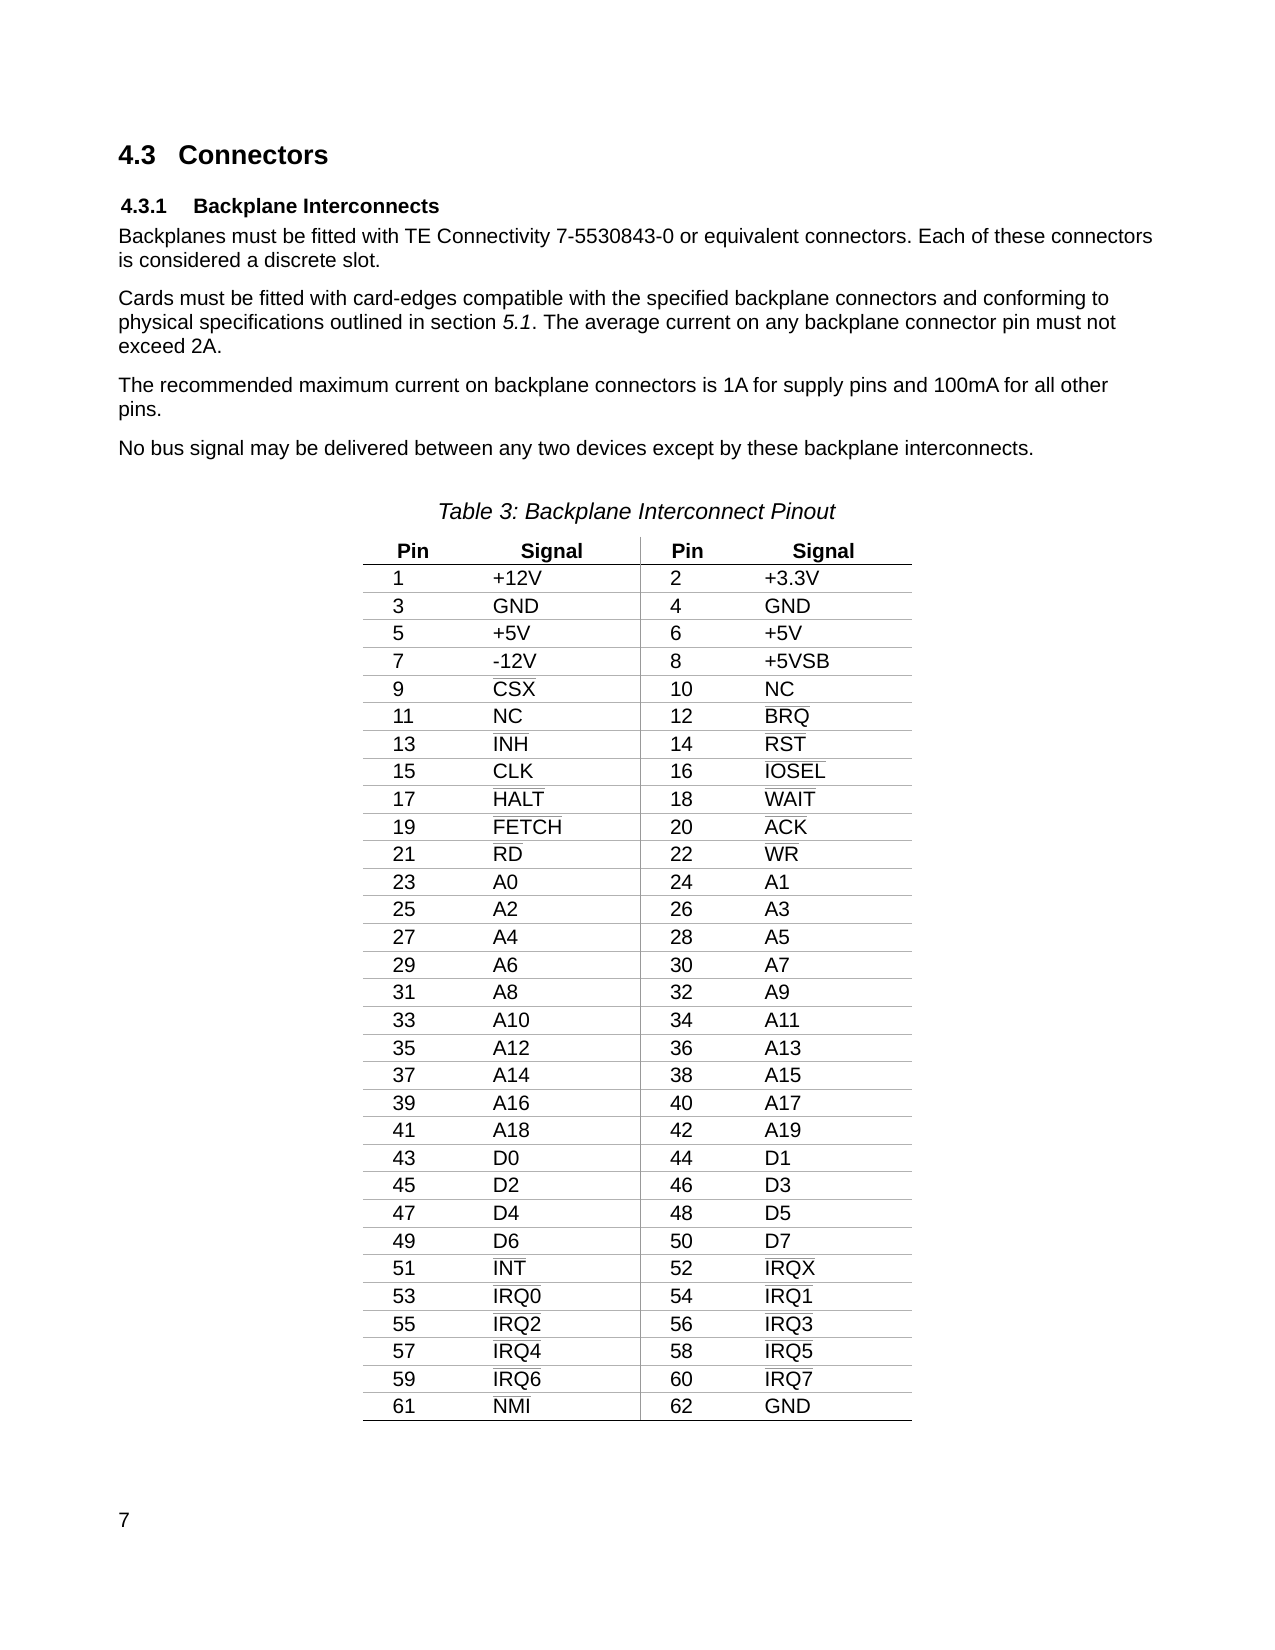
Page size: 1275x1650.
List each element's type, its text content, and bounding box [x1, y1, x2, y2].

table_cell 22 [641, 841, 735, 868]
table_cell A6 [463, 952, 640, 978]
table_cell HALT [463, 786, 640, 813]
table_cell A11 [735, 1007, 912, 1033]
table_cell D7 [735, 1228, 912, 1254]
table_cell 27 [363, 924, 463, 951]
table_cell IRQ3 [735, 1311, 912, 1337]
table_cell A17 [735, 1090, 912, 1116]
table_cell 53 [363, 1283, 463, 1309]
table_cell A16 [463, 1090, 640, 1116]
table_cell +5VSB [735, 648, 912, 674]
table_cell 59 [363, 1366, 463, 1392]
table_cell 10 [641, 676, 735, 702]
table_cell 46 [641, 1172, 735, 1199]
table_cell GND [463, 593, 640, 619]
table_cell RD [463, 841, 640, 868]
table_cell 54 [641, 1283, 735, 1309]
table_cell 58 [641, 1338, 735, 1365]
table_cell ACK [735, 814, 912, 840]
subtitle Connectors [118, 139, 1157, 170]
table_cell A19 [735, 1117, 912, 1144]
table_cell D4 [463, 1200, 640, 1227]
table_cell 33 [363, 1007, 463, 1033]
table_cell 16 [641, 759, 735, 785]
table_cell A15 [735, 1062, 912, 1089]
table_cell 9 [363, 676, 463, 702]
table_cell IRQ4 [463, 1338, 640, 1365]
table_cell 50 [641, 1228, 735, 1254]
table_cell 18 [641, 786, 735, 813]
subtitle Backplane Interconnects [121, 193, 1157, 217]
table_cell 56 [641, 1311, 735, 1337]
table_cell -12V [463, 648, 640, 674]
table_cell 48 [641, 1200, 735, 1227]
table_cell 24 [641, 869, 735, 895]
table_cell 23 [363, 869, 463, 895]
table_cell A2 [463, 896, 640, 923]
table_cell 7 [363, 648, 463, 674]
table_cell 36 [641, 1035, 735, 1061]
table_cell 2 [641, 565, 735, 592]
text Cards must be fitted with card-edges compatible with the specified backplane connectors and conforming to physical specifications outlined in section 5.1. The average current on any backplane connector pin must not exceed 2A. [118, 286, 1157, 358]
text Table 3: Backplane Interconnect Pinout [118, 498, 1157, 524]
table_cell +5V [735, 620, 912, 647]
table_cell D1 [735, 1145, 912, 1171]
table_cell +5V [463, 620, 640, 647]
table_cell RST [735, 731, 912, 757]
table_cell +3.3V [735, 565, 912, 592]
text Backplanes must be fitted with TE Connectivity 7-5530843-0 or equivalent connectors. Each of these connectors is considered a discrete slot. [118, 223, 1157, 271]
table_cell 43 [363, 1145, 463, 1171]
table_cell 26 [641, 896, 735, 923]
table_cell A8 [463, 979, 640, 1006]
table_cell A0 [463, 869, 640, 895]
table_header Pin [363, 537, 463, 564]
table_cell 35 [363, 1035, 463, 1061]
table_cell D0 [463, 1145, 640, 1171]
table_cell 32 [641, 979, 735, 1006]
table_cell 44 [641, 1145, 735, 1171]
table_cell CLK [463, 759, 640, 785]
table_cell 14 [641, 731, 735, 757]
table_cell NC [735, 676, 912, 702]
table_cell IRQ5 [735, 1338, 912, 1365]
table_cell 51 [363, 1255, 463, 1282]
table_cell 41 [363, 1117, 463, 1144]
table_cell 55 [363, 1311, 463, 1337]
table_cell A5 [735, 924, 912, 951]
table_cell 15 [363, 759, 463, 785]
table_cell WAIT [735, 786, 912, 813]
table_cell 5 [363, 620, 463, 647]
table_cell NC [463, 703, 640, 730]
table_cell 60 [641, 1366, 735, 1392]
table_cell D6 [463, 1228, 640, 1254]
table_header Signal [463, 537, 640, 564]
text The recommended maximum current on backplane connectors is 1A for supply pins and 100mA for all other pins. [118, 373, 1157, 421]
table_cell A14 [463, 1062, 640, 1089]
table_cell GND [735, 593, 912, 619]
table_cell INH [463, 731, 640, 757]
table_cell D2 [463, 1172, 640, 1199]
table_cell 40 [641, 1090, 735, 1116]
table_cell D5 [735, 1200, 912, 1227]
table_cell IRQ2 [463, 1311, 640, 1337]
table_cell 39 [363, 1090, 463, 1116]
table_header Pin [641, 537, 735, 564]
table_cell WR [735, 841, 912, 868]
table_cell IRQ0 [463, 1283, 640, 1309]
table_cell 62 [641, 1393, 735, 1420]
table_cell 52 [641, 1255, 735, 1282]
table_cell 45 [363, 1172, 463, 1199]
table_cell 8 [641, 648, 735, 674]
table_cell IRQ7 [735, 1366, 912, 1392]
table_cell 34 [641, 1007, 735, 1033]
table_cell +12V [463, 565, 640, 592]
table_cell FETCH [463, 814, 640, 840]
table_header Signal [735, 537, 912, 564]
table_cell 38 [641, 1062, 735, 1089]
table_cell A12 [463, 1035, 640, 1061]
text No bus signal may be delivered between any two devices except by these backplane interconnects. [118, 436, 1157, 459]
table_cell A18 [463, 1117, 640, 1144]
table_cell IRQ6 [463, 1366, 640, 1392]
table_cell A10 [463, 1007, 640, 1033]
table_cell 17 [363, 786, 463, 813]
table_cell A9 [735, 979, 912, 1006]
table_cell INT [463, 1255, 640, 1282]
table_cell A4 [463, 924, 640, 951]
table_cell 21 [363, 841, 463, 868]
table_cell IRQX [735, 1255, 912, 1282]
table_cell 47 [363, 1200, 463, 1227]
table_cell 11 [363, 703, 463, 730]
table_cell CSX [463, 676, 640, 702]
table_cell 31 [363, 979, 463, 1006]
table_cell 13 [363, 731, 463, 757]
table_cell 49 [363, 1228, 463, 1254]
table_cell NMI [463, 1393, 640, 1420]
table_cell A7 [735, 952, 912, 978]
table_cell 3 [363, 593, 463, 619]
table_cell D3 [735, 1172, 912, 1199]
table_cell GND [735, 1393, 912, 1420]
table_cell A3 [735, 896, 912, 923]
table_cell 42 [641, 1117, 735, 1144]
table_cell IRQ1 [735, 1283, 912, 1309]
table_cell A13 [735, 1035, 912, 1061]
table_cell 61 [363, 1393, 463, 1420]
table_cell A1 [735, 869, 912, 895]
table_cell 1 [363, 565, 463, 592]
table_cell 29 [363, 952, 463, 978]
table_cell 6 [641, 620, 735, 647]
table_cell 4 [641, 593, 735, 619]
table_cell 37 [363, 1062, 463, 1089]
table_cell 12 [641, 703, 735, 730]
table_cell 20 [641, 814, 735, 840]
table_cell 30 [641, 952, 735, 978]
table_cell IOSEL [735, 759, 912, 785]
table_cell BRQ [735, 703, 912, 730]
table_cell 28 [641, 924, 735, 951]
table_cell 57 [363, 1338, 463, 1365]
table_cell 19 [363, 814, 463, 840]
table_cell 25 [363, 896, 463, 923]
